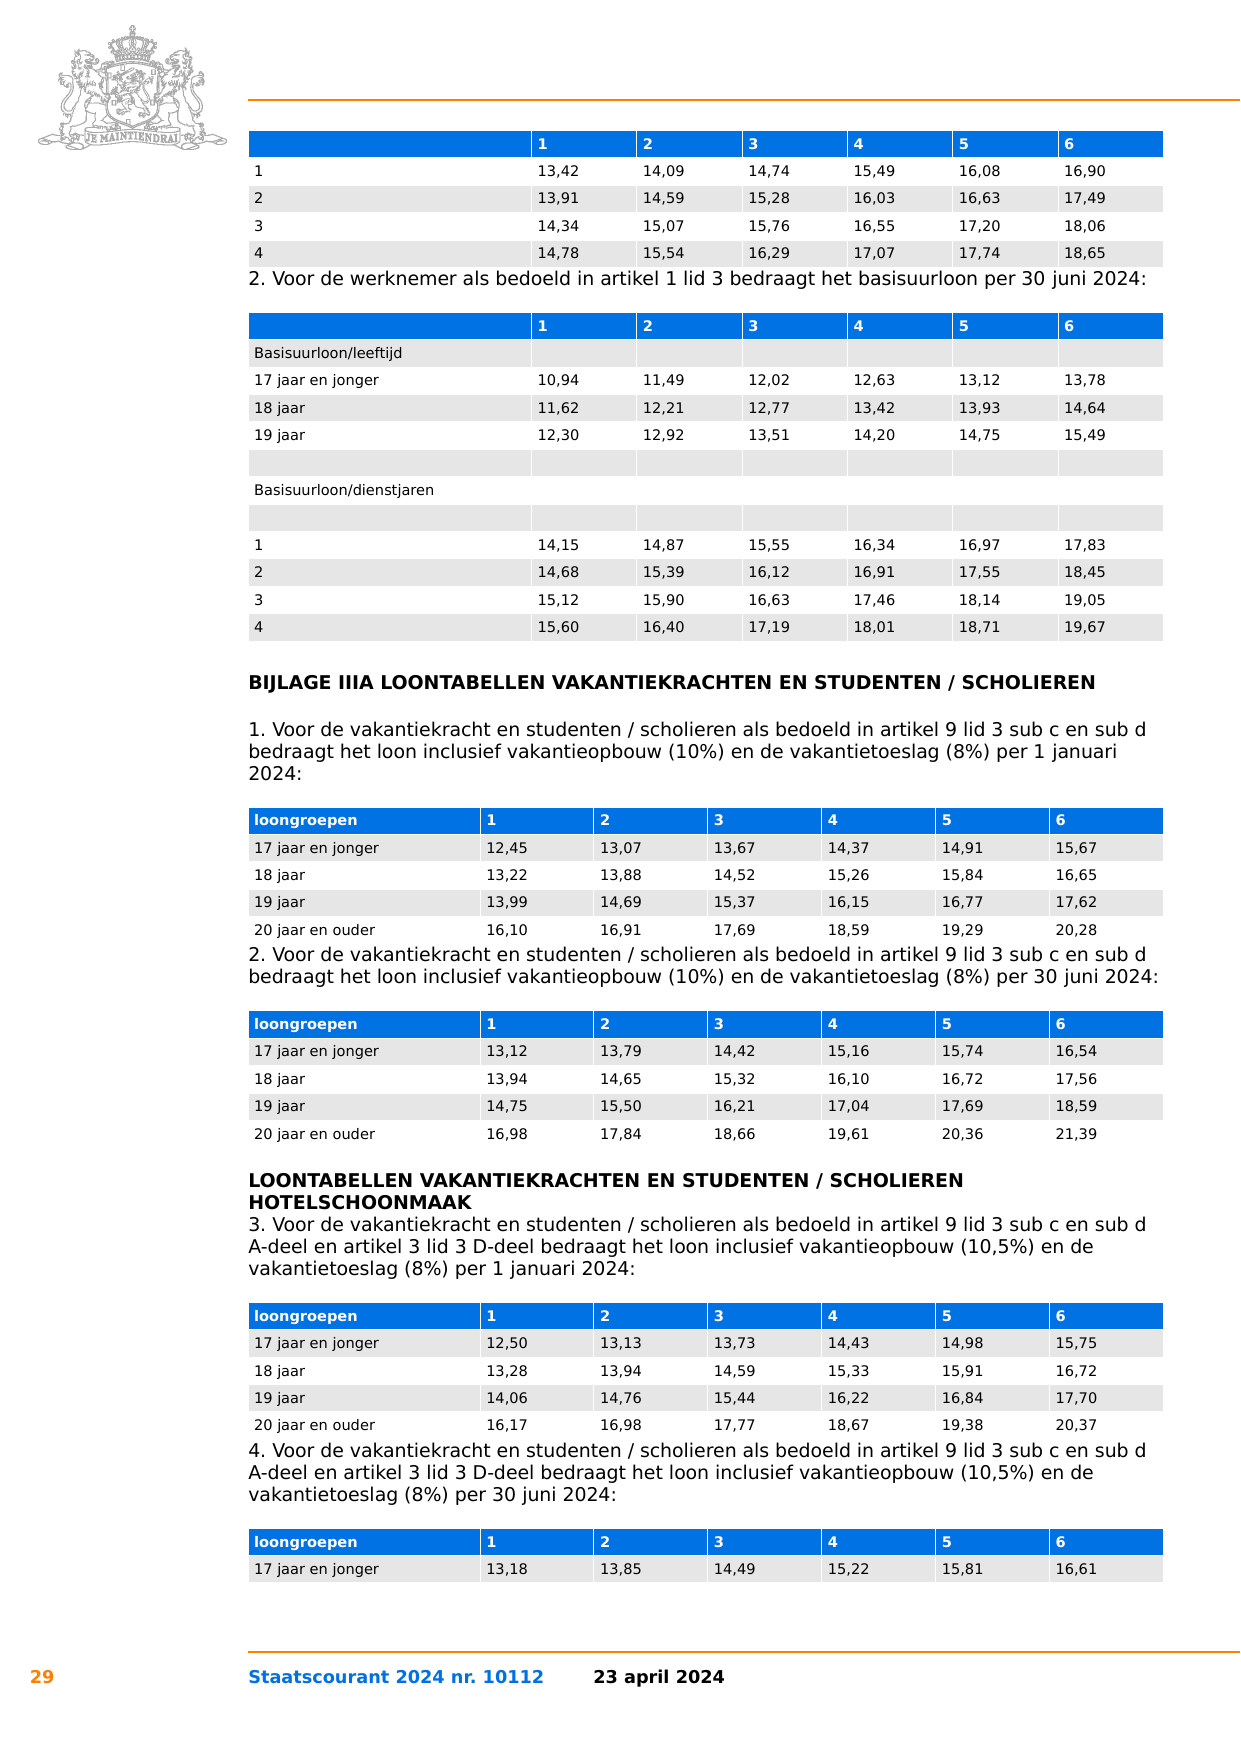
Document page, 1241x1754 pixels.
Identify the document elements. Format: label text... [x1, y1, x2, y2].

table_cell 13,42 [532, 158, 636, 185]
table_cell 12,63 [848, 368, 952, 394]
table_cell [743, 505, 847, 531]
table_cell [953, 505, 1058, 531]
table_cell 4 [249, 241, 531, 267]
table_cell 12,77 [743, 395, 847, 421]
table_header 2 [594, 1303, 707, 1329]
table_cell 15,44 [708, 1385, 821, 1411]
table_cell 16,98 [594, 1413, 707, 1439]
table_cell [953, 477, 1058, 503]
table_cell 14,52 [708, 862, 821, 888]
table_cell 19 jaar [249, 1094, 480, 1120]
table_cell Basisuurloon/leeftijd [249, 340, 531, 367]
table_cell 4 [249, 614, 531, 641]
table_cell [637, 505, 742, 531]
table_cell 19,05 [1059, 587, 1163, 613]
table_cell 14,43 [822, 1330, 935, 1357]
table_cell 14,49 [708, 1556, 821, 1582]
table_cell 14,98 [936, 1330, 1049, 1357]
table_cell 20,37 [1050, 1413, 1163, 1439]
table_header 1 [481, 1011, 593, 1038]
table_cell 16,08 [953, 158, 1058, 185]
table_header 6 [1050, 1529, 1163, 1555]
table_cell 12,21 [637, 395, 742, 421]
table_header loongroepen [249, 808, 480, 834]
table_cell 15,32 [708, 1066, 821, 1092]
table_header 6 [1050, 1011, 1163, 1038]
table_cell 13,78 [1059, 368, 1163, 394]
table_cell 18,06 [1059, 213, 1163, 239]
table_cell 14,87 [637, 532, 742, 558]
picture [38, 25, 227, 150]
table_cell 16,61 [1050, 1556, 1163, 1582]
table_header 1 [532, 313, 636, 339]
table_cell 16,12 [743, 559, 847, 586]
table_cell [848, 450, 952, 476]
table_cell 15,84 [936, 862, 1049, 888]
table_cell [532, 450, 636, 476]
table_cell [953, 340, 1058, 367]
text 3. Voor de vakantiekracht en studenten / scholieren als bedoeld in artikel 9 lid 3 sub c en sub d A-deel en artikel 3 lid 3 D-deel bedraagt het loon inclusief vakantieopbouw (10,5%) en de vakantietoeslag (8%) per 1 januari 2024: [248, 1214, 1163, 1280]
table_cell 16,21 [708, 1094, 821, 1120]
table_cell 18,59 [822, 917, 935, 943]
table_cell 16,63 [743, 587, 847, 613]
table_cell 18 jaar [249, 1066, 480, 1092]
table_cell 17,83 [1059, 532, 1163, 558]
table_header 6 [1050, 1303, 1163, 1329]
table_cell 14,76 [594, 1385, 707, 1411]
table_header 4 [822, 1011, 935, 1038]
table_cell 19,61 [822, 1121, 935, 1147]
table_cell 16,54 [1050, 1039, 1163, 1065]
table_cell 18,59 [1050, 1094, 1163, 1120]
table_cell 17 jaar en jonger [249, 1330, 480, 1357]
table_cell 17,77 [708, 1413, 821, 1439]
table_cell 17 jaar en jonger [249, 368, 531, 394]
table_header 3 [708, 1529, 821, 1555]
table_cell 14,68 [532, 559, 636, 586]
table_cell [743, 340, 847, 367]
table_cell 13,12 [953, 368, 1058, 394]
table_cell 13,18 [481, 1556, 593, 1582]
table_cell 15,67 [1050, 835, 1163, 861]
table_header 6 [1059, 131, 1163, 157]
table_cell 16,90 [1059, 158, 1163, 185]
table_header 1 [481, 1303, 593, 1329]
table_cell 14,65 [594, 1066, 707, 1092]
table_header 4 [848, 313, 952, 339]
table_cell [848, 505, 952, 531]
table_cell 12,50 [481, 1330, 593, 1357]
table_cell 13,93 [953, 395, 1058, 421]
table_cell [637, 340, 742, 367]
table_cell 15,91 [936, 1358, 1049, 1384]
table_cell 13,13 [594, 1330, 707, 1357]
table_header 3 [708, 1011, 821, 1038]
table_cell 12,92 [637, 423, 742, 449]
table_cell 14,42 [708, 1039, 821, 1065]
table_cell 18,66 [708, 1121, 821, 1147]
table_cell 14,91 [936, 835, 1049, 861]
table_cell 15,75 [1050, 1330, 1163, 1357]
table_cell 13,51 [743, 423, 847, 449]
table_header 1 [481, 808, 593, 834]
table_cell 17,56 [1050, 1066, 1163, 1092]
table_cell 14,75 [953, 423, 1058, 449]
table_cell [848, 340, 952, 367]
table_cell 19,29 [936, 917, 1049, 943]
table_cell 17,49 [1059, 186, 1163, 212]
table_cell 18,71 [953, 614, 1058, 641]
table_cell 21,39 [1050, 1121, 1163, 1147]
table_cell 12,02 [743, 368, 847, 394]
table_cell 18,65 [1059, 241, 1163, 267]
table_cell 14,15 [532, 532, 636, 558]
table_header 4 [822, 1303, 935, 1329]
table_cell 14,06 [481, 1385, 593, 1411]
table_cell 15,60 [532, 614, 636, 641]
table_cell 13,91 [532, 186, 636, 212]
table_cell 16,40 [637, 614, 742, 641]
table_cell 13,12 [481, 1039, 593, 1065]
table_cell 14,20 [848, 423, 952, 449]
table_cell 15,33 [822, 1358, 935, 1384]
table_cell 18,14 [953, 587, 1058, 613]
table_header 3 [708, 1303, 821, 1329]
table_cell 19 jaar [249, 890, 480, 916]
table_cell 17 jaar en jonger [249, 1039, 480, 1065]
table_cell 13,73 [708, 1330, 821, 1357]
table_cell 15,37 [708, 890, 821, 916]
table_header 1 [532, 131, 636, 157]
table_cell 12,45 [481, 835, 593, 861]
table_cell 18,67 [822, 1413, 935, 1439]
table_cell 14,59 [708, 1358, 821, 1384]
table_cell 13,94 [481, 1066, 593, 1092]
table_cell 20 jaar en ouder [249, 1413, 480, 1439]
table_cell 11,49 [637, 368, 742, 394]
table_cell 13,22 [481, 862, 593, 888]
table_header loongroepen [249, 1529, 480, 1555]
table_header 6 [1050, 808, 1163, 834]
table_cell 17 jaar en jonger [249, 835, 480, 861]
table_cell 17,20 [953, 213, 1058, 239]
table_cell 17,84 [594, 1121, 707, 1147]
table_cell 16,10 [822, 1066, 935, 1092]
table_cell 3 [249, 213, 531, 239]
table_header 3 [708, 808, 821, 834]
table_cell 15,90 [637, 587, 742, 613]
table_header 5 [936, 1011, 1049, 1038]
table_cell 13,67 [708, 835, 821, 861]
table_header 5 [936, 1303, 1049, 1329]
table_cell 19 jaar [249, 1385, 480, 1411]
table_cell 17,07 [848, 241, 952, 267]
table_cell 13,07 [594, 835, 707, 861]
table_cell 14,59 [637, 186, 742, 212]
table_cell 16,22 [822, 1385, 935, 1411]
table_cell 17 jaar en jonger [249, 1556, 480, 1582]
table_cell [532, 477, 636, 503]
table_header 2 [637, 313, 742, 339]
table_cell [1059, 450, 1163, 476]
text 4. Voor de vakantiekracht en studenten / scholieren als bedoeld in artikel 9 lid 3 sub c en sub d A-deel en artikel 3 lid 3 D-deel bedraagt het loon inclusief vakantieopbouw (10,5%) en de vakantietoeslag (8%) per 30 juni 2024: [248, 1440, 1163, 1506]
table_cell 16,84 [936, 1385, 1049, 1411]
table_cell 17,69 [708, 917, 821, 943]
table_cell 18,01 [848, 614, 952, 641]
text 2. Voor de werknemer als bedoeld in artikel 1 lid 3 bedraagt het basisuurloon per 30 juni 2024: [248, 268, 1163, 290]
table_cell [532, 505, 636, 531]
table_cell 15,26 [822, 862, 935, 888]
table_cell 1 [249, 532, 531, 558]
table_cell [1059, 505, 1163, 531]
table_cell 13,42 [848, 395, 952, 421]
table_cell 16,97 [953, 532, 1058, 558]
table_cell 19 jaar [249, 423, 531, 449]
table_cell 16,29 [743, 241, 847, 267]
table_header 2 [594, 808, 707, 834]
table_header 5 [936, 808, 1049, 834]
table_cell 17,69 [936, 1094, 1049, 1120]
table_cell 18,45 [1059, 559, 1163, 586]
table_cell 14,69 [594, 890, 707, 916]
text 2. Voor de vakantiekracht en studenten / scholieren als bedoeld in artikel 9 lid 3 sub c en sub d bedraagt het loon inclusief vakantieopbouw (10%) en de vakantietoeslag (8%) per 30 juni 2024: [248, 944, 1163, 988]
table_cell 16,63 [953, 186, 1058, 212]
table_cell [637, 477, 742, 503]
table_cell 15,55 [743, 532, 847, 558]
table_cell 18 jaar [249, 862, 480, 888]
table_header loongroepen [249, 1303, 480, 1329]
table_cell 15,54 [637, 241, 742, 267]
table_cell 16,91 [848, 559, 952, 586]
table_header 2 [637, 131, 742, 157]
table_cell 17,46 [848, 587, 952, 613]
table_header 4 [822, 808, 935, 834]
text 1. Voor de vakantiekracht en studenten / scholieren als bedoeld in artikel 9 lid 3 sub c en sub d bedraagt het loon inclusief vakantieopbouw (10%) en de vakantietoeslag (8%) per 1 januari 2024: [248, 718, 1163, 784]
table_cell 16,17 [481, 1413, 593, 1439]
table_cell 1 [249, 158, 531, 185]
table_cell 14,74 [743, 158, 847, 185]
table_cell 16,77 [936, 890, 1049, 916]
table_header 4 [822, 1529, 935, 1555]
table_cell 18 jaar [249, 395, 531, 421]
table_cell 13,79 [594, 1039, 707, 1065]
table_cell 12,30 [532, 423, 636, 449]
table_cell 17,55 [953, 559, 1058, 586]
table_cell 14,34 [532, 213, 636, 239]
table_cell 15,49 [848, 158, 952, 185]
table_header 3 [743, 131, 847, 157]
table_cell 13,85 [594, 1556, 707, 1582]
table_cell 17,04 [822, 1094, 935, 1120]
table_cell 17,19 [743, 614, 847, 641]
table_cell 15,39 [637, 559, 742, 586]
table_cell [848, 477, 952, 503]
table_cell 13,94 [594, 1358, 707, 1384]
table_cell 17,74 [953, 241, 1058, 267]
table_cell 16,65 [1050, 862, 1163, 888]
table_cell 2 [249, 559, 531, 586]
table_cell 13,88 [594, 862, 707, 888]
table_cell 15,28 [743, 186, 847, 212]
table_cell [532, 340, 636, 367]
table_cell 20 jaar en ouder [249, 917, 480, 943]
subtitle LOONTABELLEN VAKANTIEKRACHTEN EN STUDENTEN / SCHOLIEREN HOTELSCHOONMAAK [248, 1170, 1163, 1214]
table_cell 20 jaar en ouder [249, 1121, 480, 1147]
table_header [249, 131, 531, 157]
table_cell 15,22 [822, 1556, 935, 1582]
table_cell 16,91 [594, 917, 707, 943]
table_header 5 [936, 1529, 1049, 1555]
table_cell [249, 505, 531, 531]
table_cell 16,34 [848, 532, 952, 558]
table_cell 15,07 [637, 213, 742, 239]
table_cell [953, 450, 1058, 476]
table_cell 15,16 [822, 1039, 935, 1065]
subtitle BIJLAGE IIIA LOONTABELLEN VAKANTIEKRACHTEN EN STUDENTEN / SCHOLIEREN [248, 672, 1163, 693]
table_header 3 [743, 313, 847, 339]
table_cell 15,81 [936, 1556, 1049, 1582]
table_header [249, 313, 531, 339]
table_cell [249, 450, 531, 476]
table_cell 16,10 [481, 917, 593, 943]
table_header 6 [1059, 313, 1163, 339]
table_cell [743, 450, 847, 476]
table_cell 17,70 [1050, 1385, 1163, 1411]
table_cell 19,38 [936, 1413, 1049, 1439]
table_cell 20,36 [936, 1121, 1049, 1147]
table_cell 14,75 [481, 1094, 593, 1120]
table_header 2 [594, 1529, 707, 1555]
table_cell 15,74 [936, 1039, 1049, 1065]
table_cell [743, 477, 847, 503]
table_cell 16,03 [848, 186, 952, 212]
table_cell 15,50 [594, 1094, 707, 1120]
table_cell 16,55 [848, 213, 952, 239]
table_cell 17,62 [1050, 890, 1163, 916]
table_cell 20,28 [1050, 917, 1163, 943]
table_cell [1059, 340, 1163, 367]
table_header 5 [953, 313, 1058, 339]
table_cell 10,94 [532, 368, 636, 394]
table_header 1 [481, 1529, 593, 1555]
table_cell [637, 450, 742, 476]
table_cell 19,67 [1059, 614, 1163, 641]
table_cell 16,72 [1050, 1358, 1163, 1384]
table_cell 2 [249, 186, 531, 212]
table_cell 15,49 [1059, 423, 1163, 449]
table_cell 3 [249, 587, 531, 613]
table_cell 11,62 [532, 395, 636, 421]
table_header 2 [594, 1011, 707, 1038]
table_cell 14,37 [822, 835, 935, 861]
table_header 5 [953, 131, 1058, 157]
table_cell 15,76 [743, 213, 847, 239]
table_cell 14,64 [1059, 395, 1163, 421]
table_header 4 [848, 131, 952, 157]
table_cell 14,09 [637, 158, 742, 185]
table_cell 16,98 [481, 1121, 593, 1147]
table_cell 18 jaar [249, 1358, 480, 1384]
table_cell 16,72 [936, 1066, 1049, 1092]
table_cell 13,28 [481, 1358, 593, 1384]
table_cell [1059, 477, 1163, 503]
table_cell Basisuurloon/dienstjaren [249, 477, 531, 503]
table_header loongroepen [249, 1011, 480, 1038]
table_cell 14,78 [532, 241, 636, 267]
table_cell 15,12 [532, 587, 636, 613]
table_cell 16,15 [822, 890, 935, 916]
table_cell 13,99 [481, 890, 593, 916]
